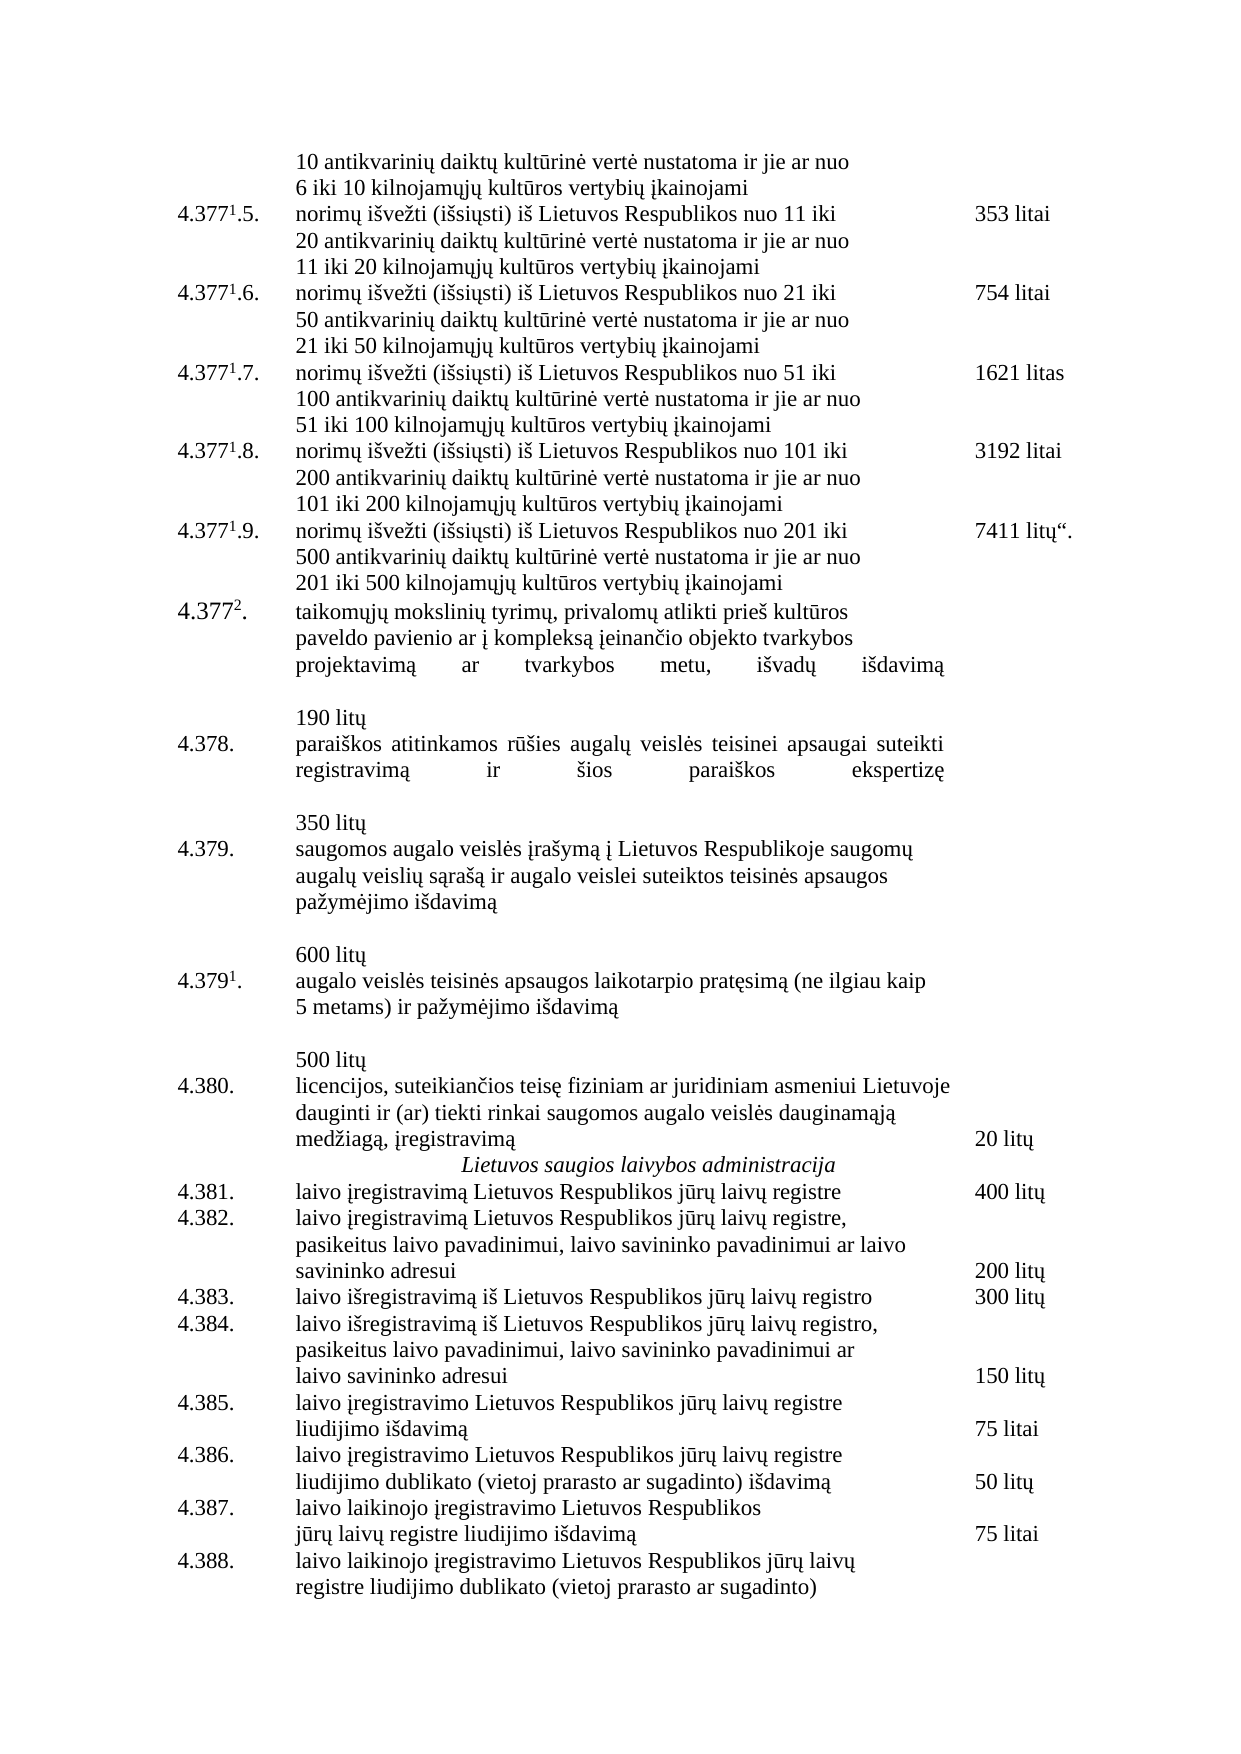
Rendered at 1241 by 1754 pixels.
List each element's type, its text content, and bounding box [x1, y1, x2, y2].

text 4.386. laivo įregistravimo Lietuvos Respublikos jūrų laivų registre [177, 1441, 1122, 1468]
text 4.3771.8. norimų išvežti (išsiųsti) iš Lietuvos Respublikos nuo 101 iki 3192 litai [177, 438, 1122, 464]
text 4.382. laivo įregistravimą Lietuvos Respublikos jūrų laivų registre, [177, 1204, 1122, 1231]
text 20 antikvarinių daiktų kultūrinė vertė nustatoma ir jie ar nuo [177, 227, 1122, 253]
text paveldo pavienio ar į kompleksą įeinančio objekto tvarkybos [177, 624, 1122, 651]
text 201 iki 500 kilnojamųjų kultūros vertybių įkainojami [177, 569, 1122, 596]
text 4.387. laivo laikinojo įregistravimo Lietuvos Respublikos [177, 1494, 1122, 1521]
text 4.385. laivo įregistravimo Lietuvos Respublikos jūrų laivų registre [177, 1389, 1122, 1415]
text dauginti ir (ar) tiekti rinkai saugomos augalo veislės dauginamąją [222, 1099, 1122, 1125]
text 4.388. laivo laikinojo įregistravimo Lietuvos Respublikos jūrų laivų [177, 1547, 1122, 1573]
text 21 iki 50 kilnojamųjų kultūros vertybių įkainojami [177, 332, 1122, 358]
text pažymėjimo išdavimą 600 litų [177, 888, 945, 967]
text pasikeitus laivo pavadinimui, laivo savininko pavadinimui ar [177, 1336, 1122, 1362]
text liudijimo dublikato (vietoj prarasto ar sugadinto) išdavimą 50 litų [177, 1468, 1122, 1494]
text 4.383. laivo išregistravimą iš Lietuvos Respublikos jūrų laivų registro 300 litų [177, 1283, 1122, 1310]
text 4.384. laivo išregistravimą iš Lietuvos Respublikos jūrų laivų registro, [177, 1310, 1122, 1336]
text medžiagą, įregistravimą 20 litų [177, 1125, 1122, 1152]
text 4.381. laivo įregistravimą Lietuvos Respublikos jūrų laivų registre 400 litų [177, 1178, 1122, 1204]
text 6 iki 10 kilnojamųjų kultūros vertybių įkainojami [177, 174, 1122, 200]
text 100 antikvarinių daiktų kultūrinė vertė nustatoma ir jie ar nuo [177, 385, 1122, 411]
text 4.3771.6. norimų išvežti (išsiųsti) iš Lietuvos Respublikos nuo 21 iki 754 litai [177, 279, 1122, 306]
text 51 iki 100 kilnojamųjų kultūros vertybių įkainojami [177, 411, 1122, 438]
text 4.3791. augalo veislės teisinės apsaugos laikotarpio pratęsimą (ne ilgiau kaip [177, 967, 1122, 993]
text 4.379. saugomos augalo veislės įrašymą į Lietuvos Respublikoje saugomų [177, 835, 1122, 862]
text 5 metams) ir pažymėjimo išdavimą 500 litų [177, 993, 945, 1072]
text savininko adresui 200 litų [177, 1257, 1122, 1283]
text 4.380. licencijos, suteikiančios teisę fiziniam ar juridiniam asmeniui Lietuvoje [177, 1072, 1122, 1099]
text augalų veislių sąrašą ir augalo veislei suteiktos teisinės apsaugos [222, 862, 1122, 888]
text 4.3772. taikomųjų mokslinių tyrimų, privalomų atlikti prieš kultūros [177, 596, 1122, 624]
text 11 iki 20 kilnojamųjų kultūros vertybių įkainojami [177, 253, 1122, 279]
text 4.3771.5. norimų išvežti (išsiųsti) iš Lietuvos Respublikos nuo 11 iki 353 litai [177, 200, 1122, 227]
text pasikeitus laivo pavadinimui, laivo savininko pavadinimui ar laivo [177, 1231, 1122, 1257]
text registre liudijimo dublikato (vietoj prarasto ar sugadinto) [177, 1573, 1122, 1599]
text laivo savininko adresui 150 litų [177, 1362, 1122, 1389]
text 50 antikvarinių daiktų kultūrinė vertė nustatoma ir jie ar nuo [177, 306, 1122, 332]
text jūrų laivų registre liudijimo išdavimą 75 litai [177, 1521, 1122, 1547]
text 500 antikvarinių daiktų kultūrinė vertė nustatoma ir jie ar nuo [177, 543, 1122, 569]
text liudijimo išdavimą 75 litai [177, 1415, 1122, 1441]
text 4.378. paraiškos atitinkamos rūšies augalų veislės teisinei apsaugai suteikti registravimą ir šios paraiškos ekspertizę 350 litų [177, 730, 945, 835]
text 4.3771.7. norimų išvežti (išsiųsti) iš Lietuvos Respublikos nuo 51 iki 1621 litas [177, 358, 1122, 385]
text 101 iki 200 kilnojamųjų kultūros vertybių įkainojami [177, 490, 1122, 517]
text projektavimą ar tvarkybos metu, išvadų išdavimą 190 litų [295, 651, 945, 730]
text 200 antikvarinių daiktų kultūrinė vertė nustatoma ir jie ar nuo [177, 464, 1122, 490]
text 4.3771.9. norimų išvežti (išsiųsti) iš Lietuvos Respublikos nuo 201 iki 7411 litų“. [177, 517, 1122, 543]
text Lietuvos saugios laivybos administracija [177, 1152, 1122, 1178]
text 10 antikvarinių daiktų kultūrinė vertė nustatoma ir jie ar nuo [177, 148, 1122, 174]
